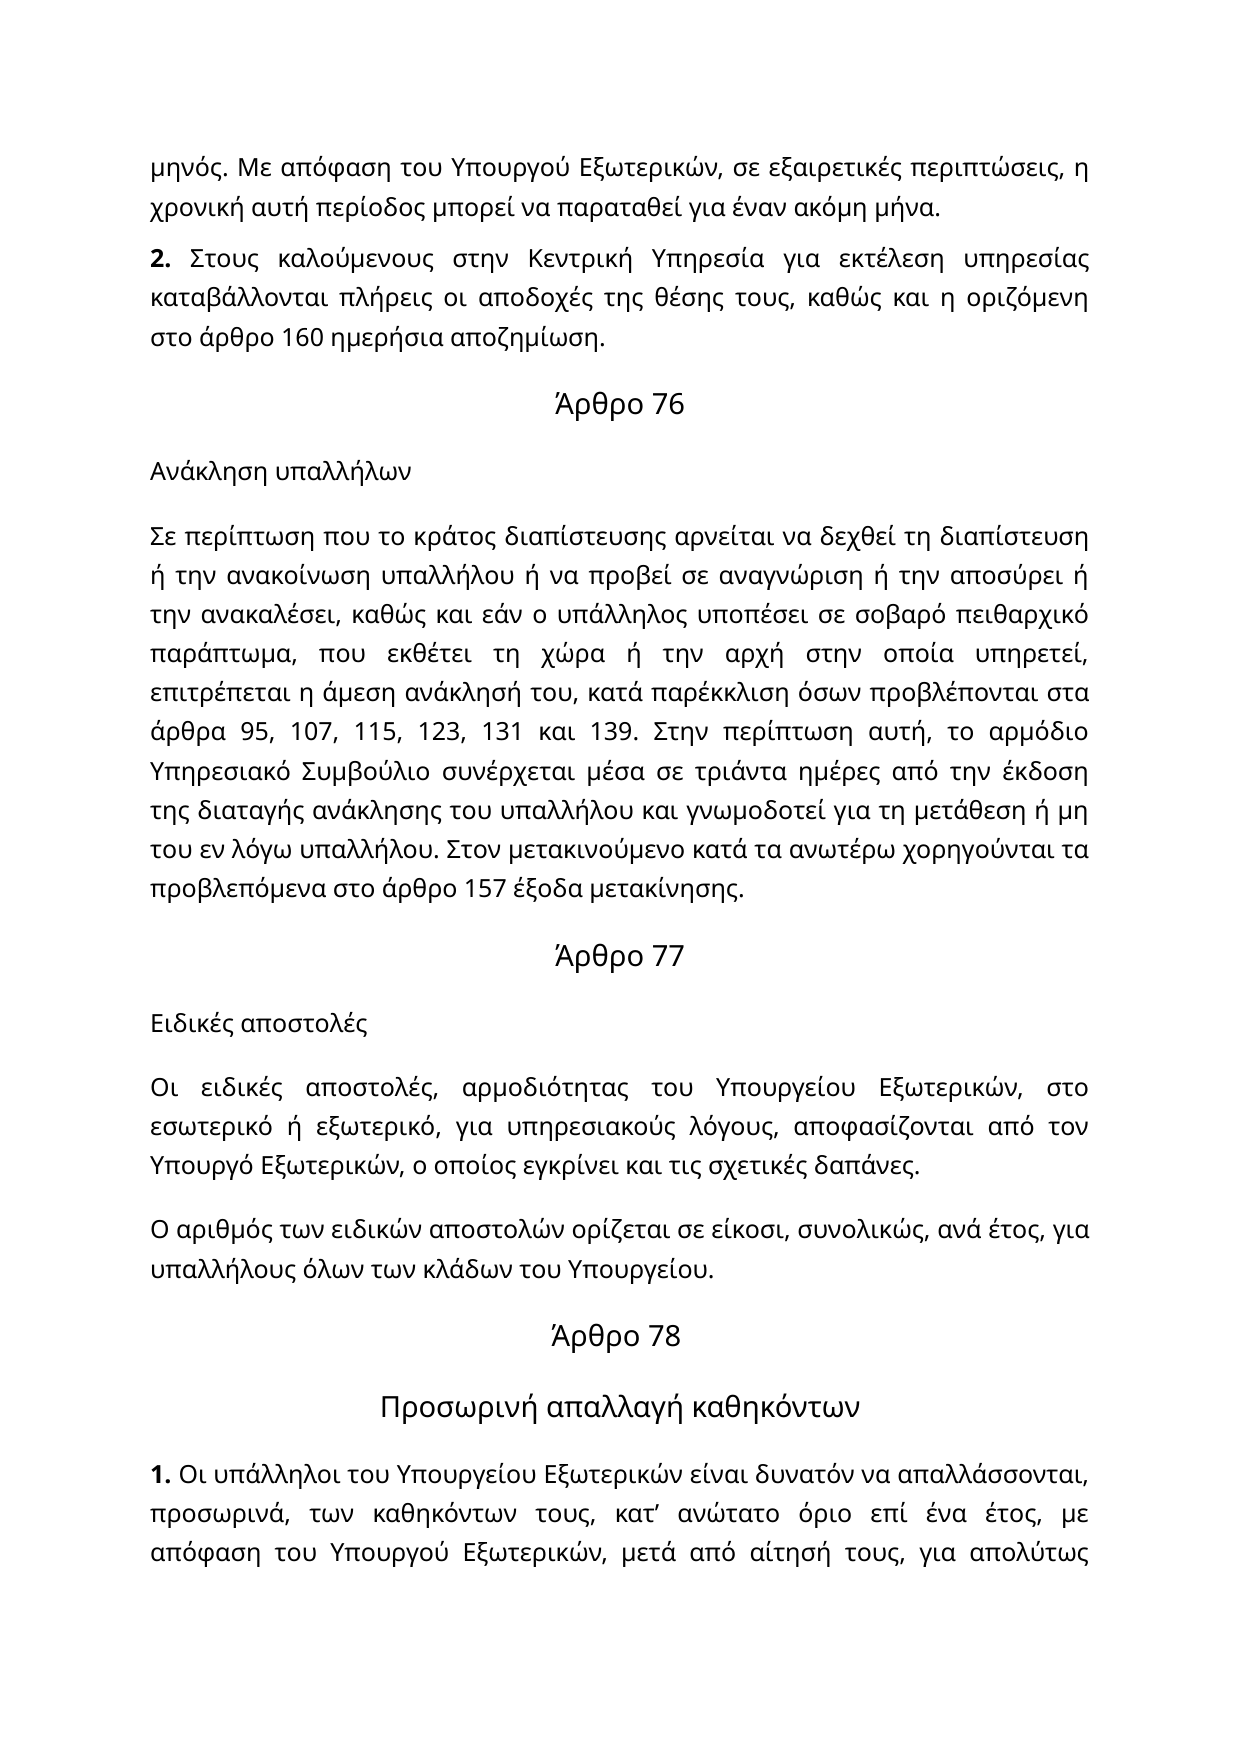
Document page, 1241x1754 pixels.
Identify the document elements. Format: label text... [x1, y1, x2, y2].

subtitle Άρθρο 78 [150, 1315, 1090, 1355]
text 1. Οι υπάλληλοι του Υπουργείου Εξωτερικών είναι δυνατόν να απαλλάσσονται, προσωρινά, των καθηκόντων τους, κατ’ ανώτατο όριο επί ένα έτος, με απόφαση του Υπουργού Εξωτερικών, μετά από αίτησή τους, για απολύτως [150, 1457, 1090, 1569]
text 2. Στους καλούμενους στην Κεντρική Υπηρεσία για εκτέλεση υπηρεσίας καταβάλλονται πλήρεις οι αποδοχές της θέσης τους, καθώς και η οριζόμενη στο άρθρο 160 ημερήσια αποζημίωση. [150, 241, 1090, 353]
text Ειδικές αποστολές [150, 1005, 1090, 1039]
text Σε περίπτωση που το κράτος διαπίστευσης αρνείται να δεχθεί τη διαπίστευση ή την ανακοίνωση υπαλλήλου ή να προβεί σε αναγνώριση ή την αποσύρει ή την ανακαλέσει, καθώς και εάν ο υπάλληλος υποπέσει σε σοβαρό πειθαρχικό παράπτωμα, που εκθέτει τη χώρα ή την αρχή στην οποία υπηρετεί, επιτρέπεται η άμεση ανάκλησή του, κατά παρέκκλιση όσων προβλέπονται στα άρθρα 95, 107, 115, 123, 131 και 139. Στην περίπτωση αυτή, το αρμόδιο Υπηρεσιακό Συμβούλιο συνέρχεται μέσα σε τριάντα ημέρες από την έκδοση της διαταγής ανάκλησης του υπαλλήλου και γνωμοδοτεί για τη μετάθεση ή μη του εν λόγω υπαλλήλου. Στον μετακινούμενο κατά τα ανωτέρω χορηγούνται τα προβλεπόμενα στο άρθρο 157 έξοδα μετακίνησης. [150, 518, 1090, 905]
subtitle Άρθρο 76 [150, 383, 1090, 423]
text Ανάκληση υπαλλήλων [150, 454, 1090, 488]
text μηνός. Με απόφαση του Υπουργού Εξωτερικών, σε εξαιρετικές περιπτώσεις, η χρονική αυτή περίοδος μπορεί να παραταθεί για έναν ακόμη μήνα. [150, 150, 1090, 223]
subtitle Προσωρινή απαλλαγή καθηκόντων [150, 1386, 1090, 1426]
text Ο αριθμός των ειδικών αποστολών ορίζεται σε είκοσι, συνολικώς, ανά έτος, για υπαλλήλους όλων των κλάδων του Υπουργείου. [150, 1212, 1090, 1285]
subtitle Άρθρο 77 [150, 935, 1090, 974]
text Οι ειδικές αποστολές, αρμοδιότητας του Υπουργείου Εξωτερικών, στο εσωτερικό ή εξωτερικό, για υπηρεσιακούς λόγους, αποφασίζονται από τον Υπουργό Εξωτερικών, ο οποίος εγκρίνει και τις σχετικές δαπάνες. [150, 1069, 1090, 1182]
